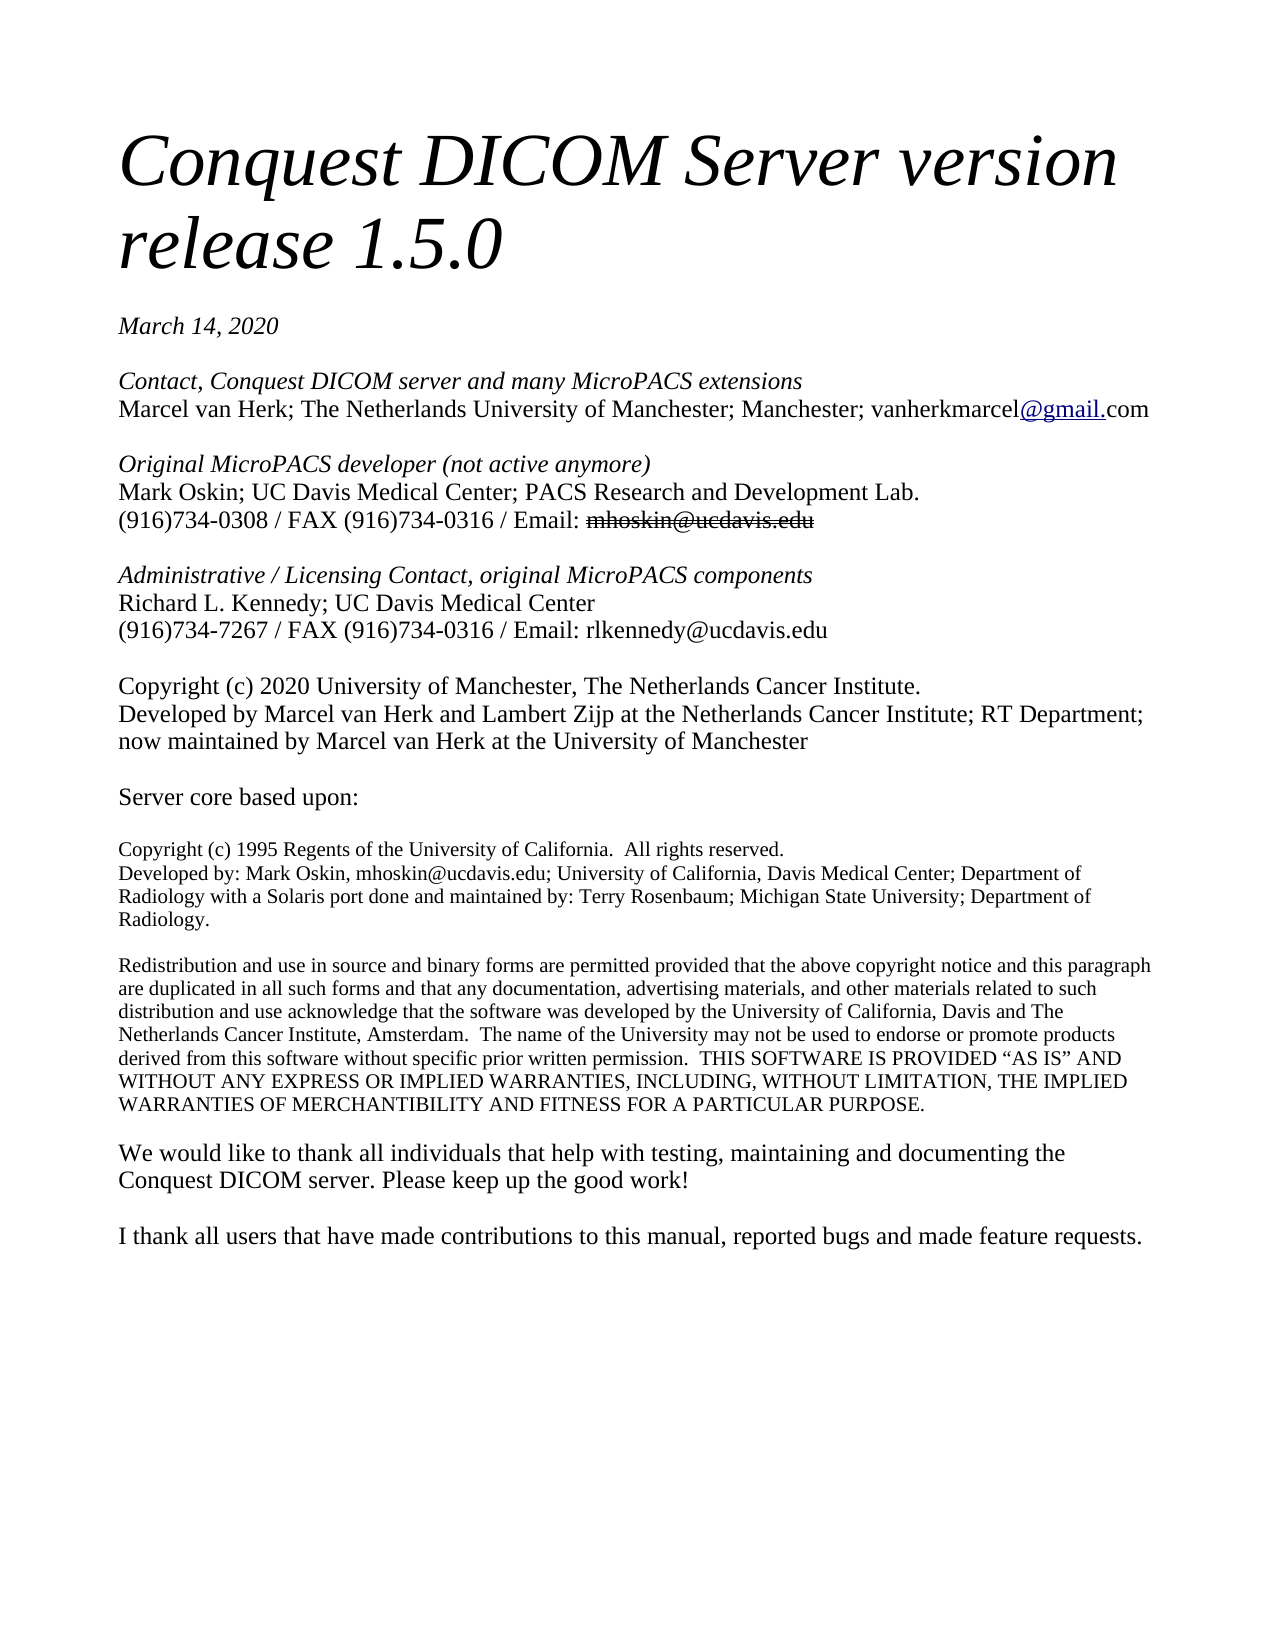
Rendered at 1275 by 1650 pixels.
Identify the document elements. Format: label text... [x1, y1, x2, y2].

text (916)734-0308 / FAX (916)734-0316 / Email: mhoskin@ucdavis.edu [118, 506, 1157, 533]
text (916)734-7267 / FAX (916)734-0316 / Email: rlkennedy@ucdavis.edu [118, 617, 1157, 644]
text Mark Oskin; UC Davis Medical Center; PACS Research and Development Lab. [118, 478, 1157, 506]
text Copyright (c) 1995 Regents of the University of California. All rights reserved. [118, 838, 1157, 861]
text Redistribution and use in source and binary forms are permitted provided that the above copyright notice and this paragraph are duplicated in all such forms and that any documentation, advertising materials, and other materials related to such distribution and use acknowledge that the software was developed by the University of California, Davis and The Netherlands Cancer Institute, Amsterdam. The name of the University may not be used to endorse or promote products derived from this software without specific prior written permission. THIS SOFTWARE IS PROVIDED “AS IS” AND WITHOUT ANY EXPRESS OR IMPLIED WARRANTIES, INCLUDING, WITHOUT LIMITATION, THE IMPLIED WARRANTIES OF MERCHANTIBILITY AND FITNESS FOR A PARTICULAR PURPOSE. [118, 954, 1157, 1116]
text Richard L. Kennedy; UC Davis Medical Center [118, 589, 1157, 617]
text Conquest DICOM Server version release 1.5.0 [118, 118, 1157, 284]
text Developed by Marcel van Herk and Lambert Zijp at the Netherlands Cancer Institute; RT Department; now maintained by Marcel van Herk at the University of Manchester [118, 700, 1157, 755]
text Administrative / Licensing Contact, original MicroPACS components [118, 561, 1157, 589]
text Marcel van Herk; The Netherlands University of Manchester; Manchester; vanherkmarcel@gmail.com [118, 395, 1157, 423]
text I thank all users that have made contributions to this manual, reported bugs and made feature requests. [118, 1222, 1157, 1250]
text Copyright (c) 2020 University of Manchester, The Netherlands Cancer Institute. [118, 672, 1157, 700]
text Contact, Conquest DICOM server and many MicroPACS extensions [118, 367, 1157, 395]
text Developed by: Mark Oskin, mhoskin@ucdavis.edu; University of California, Davis Medical Center; Department of Radiology with a Solaris port done and maintained by: Terry Rosenbaum; Michigan State University; Department of Radiology. [118, 861, 1157, 931]
text Server core based upon: [118, 783, 1157, 811]
text March 14, 2020 [118, 312, 1157, 339]
text Original MicroPACS developer (not active anymore) [118, 450, 1157, 478]
text We would like to thank all individuals that help with testing, maintaining and documenting the Conquest DICOM server. Please keep up the good work! [118, 1139, 1157, 1194]
